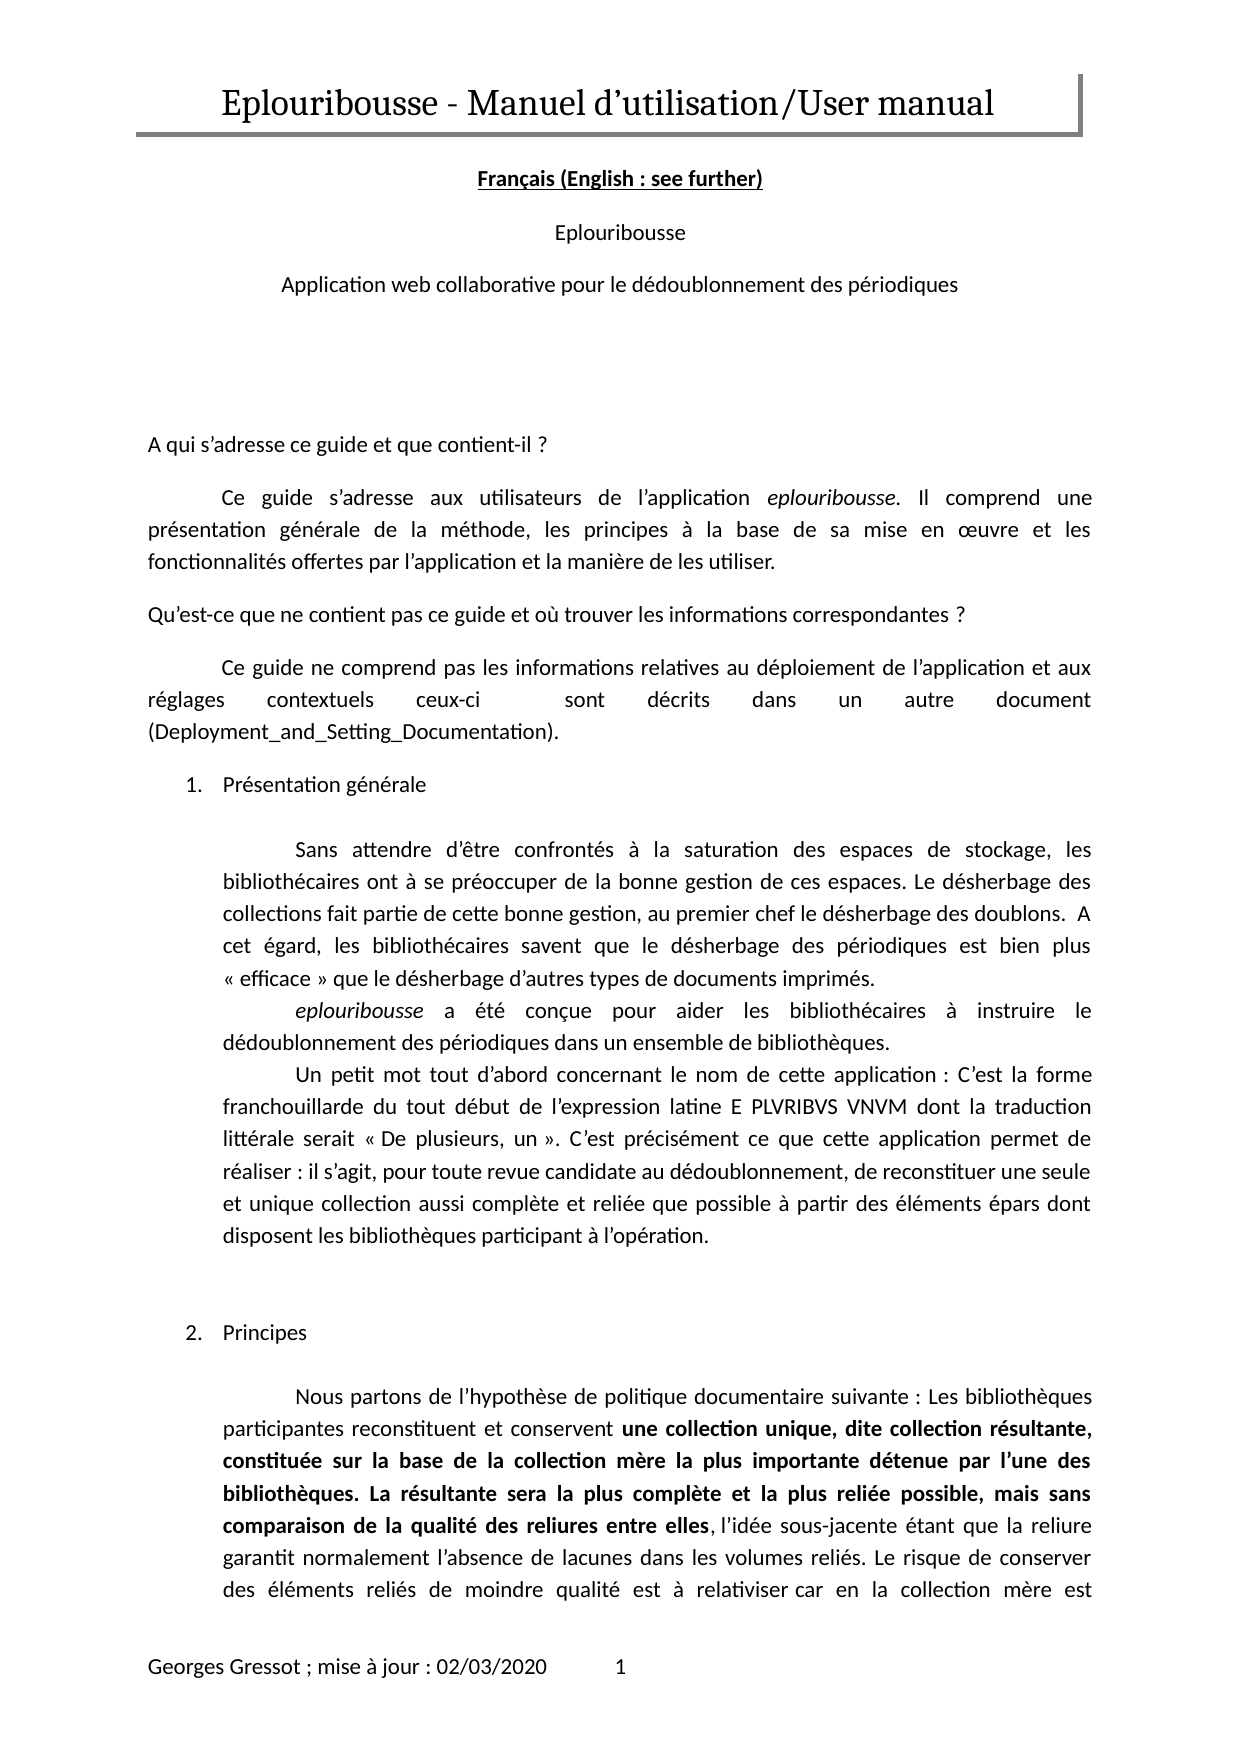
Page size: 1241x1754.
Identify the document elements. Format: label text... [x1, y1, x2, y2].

list Un petit mot tout d’abord concernant le nom de cette application : C’est la forme franchouillarde du tout début de l’expression latine E PLVRIBVS VNVM dont la traduction littérale serait « De plusieurs, un ». C’est précisément ce que cette application permet de réaliser : il s’agit, pour toute revue candidate au dédoublonnement, de reconstituer une seule et unique collection aussi complète et reliée que possible à partir des éléments épars dont disposent les bibliothèques participant à l’opération. [223, 1060, 1093, 1249]
text Application web collaborative pour le dédoublonnement des périodiques [148, 271, 1093, 299]
list Principes [185, 1318, 1093, 1346]
text Français (English : see further) [148, 164, 1093, 193]
text Eplouribousse [148, 218, 1093, 246]
list Sans attendre d’être confrontés à la saturation des espaces de stockage, les bibliothécaires ont à se préoccuper de la bonne gestion de ces espaces. Le désherbage des collections fait partie de cette bonne gestion, au premier chef le désherbage des doublons. A cet égard, les bibliothécaires savent que le désherbage des périodiques est bien plus « efficace » que le désherbage d’autres types de documents imprimés. [223, 835, 1093, 992]
text Ce guide s’adresse aux utilisateurs de l’application eplouribousse. Il comprend une présentation générale de la méthode, les principes à la base de sa mise en œuvre et les fonctionnalités offertes par l’application et la manière de les utiliser. [148, 483, 1093, 575]
list Nous partons de l’hypothèse de politique documentaire suivante : Les bibliothèques participantes reconstituent et conservent une collection unique, dite collection résultante, constituée sur la base de la collection mère la plus importante détenue par l’une des bibliothèques. La résultante sera la plus complète et la plus reliée possible, mais sans comparaison de la qualité des reliures entre elles, l’idée sous-jacente étant que la reliure garantit normalement l’absence de lacunes dans les volumes reliés. Le risque de conserver des éléments reliés de moindre qualité est à relativiser car en la collection mère est [223, 1382, 1093, 1603]
text A qui s’adresse ce guide et que contient-il ? [148, 430, 1093, 458]
text Ce guide ne comprend pas les informations relatives au déploiement de l’application et aux réglages contextuels ceux-ci sont décrits dans un autre document (Deployment_and_Setting_Documentation). [148, 653, 1093, 746]
text Qu’est-ce que ne contient pas ce guide et où trouver les informations correspondantes ? [148, 600, 1093, 628]
list Présentation générale [185, 771, 1093, 798]
list eplouribousse a été conçue pour aider les bibliothécaires à instruire le dédoublonnement des périodiques dans un ensemble de bibliothèques. [223, 996, 1093, 1056]
